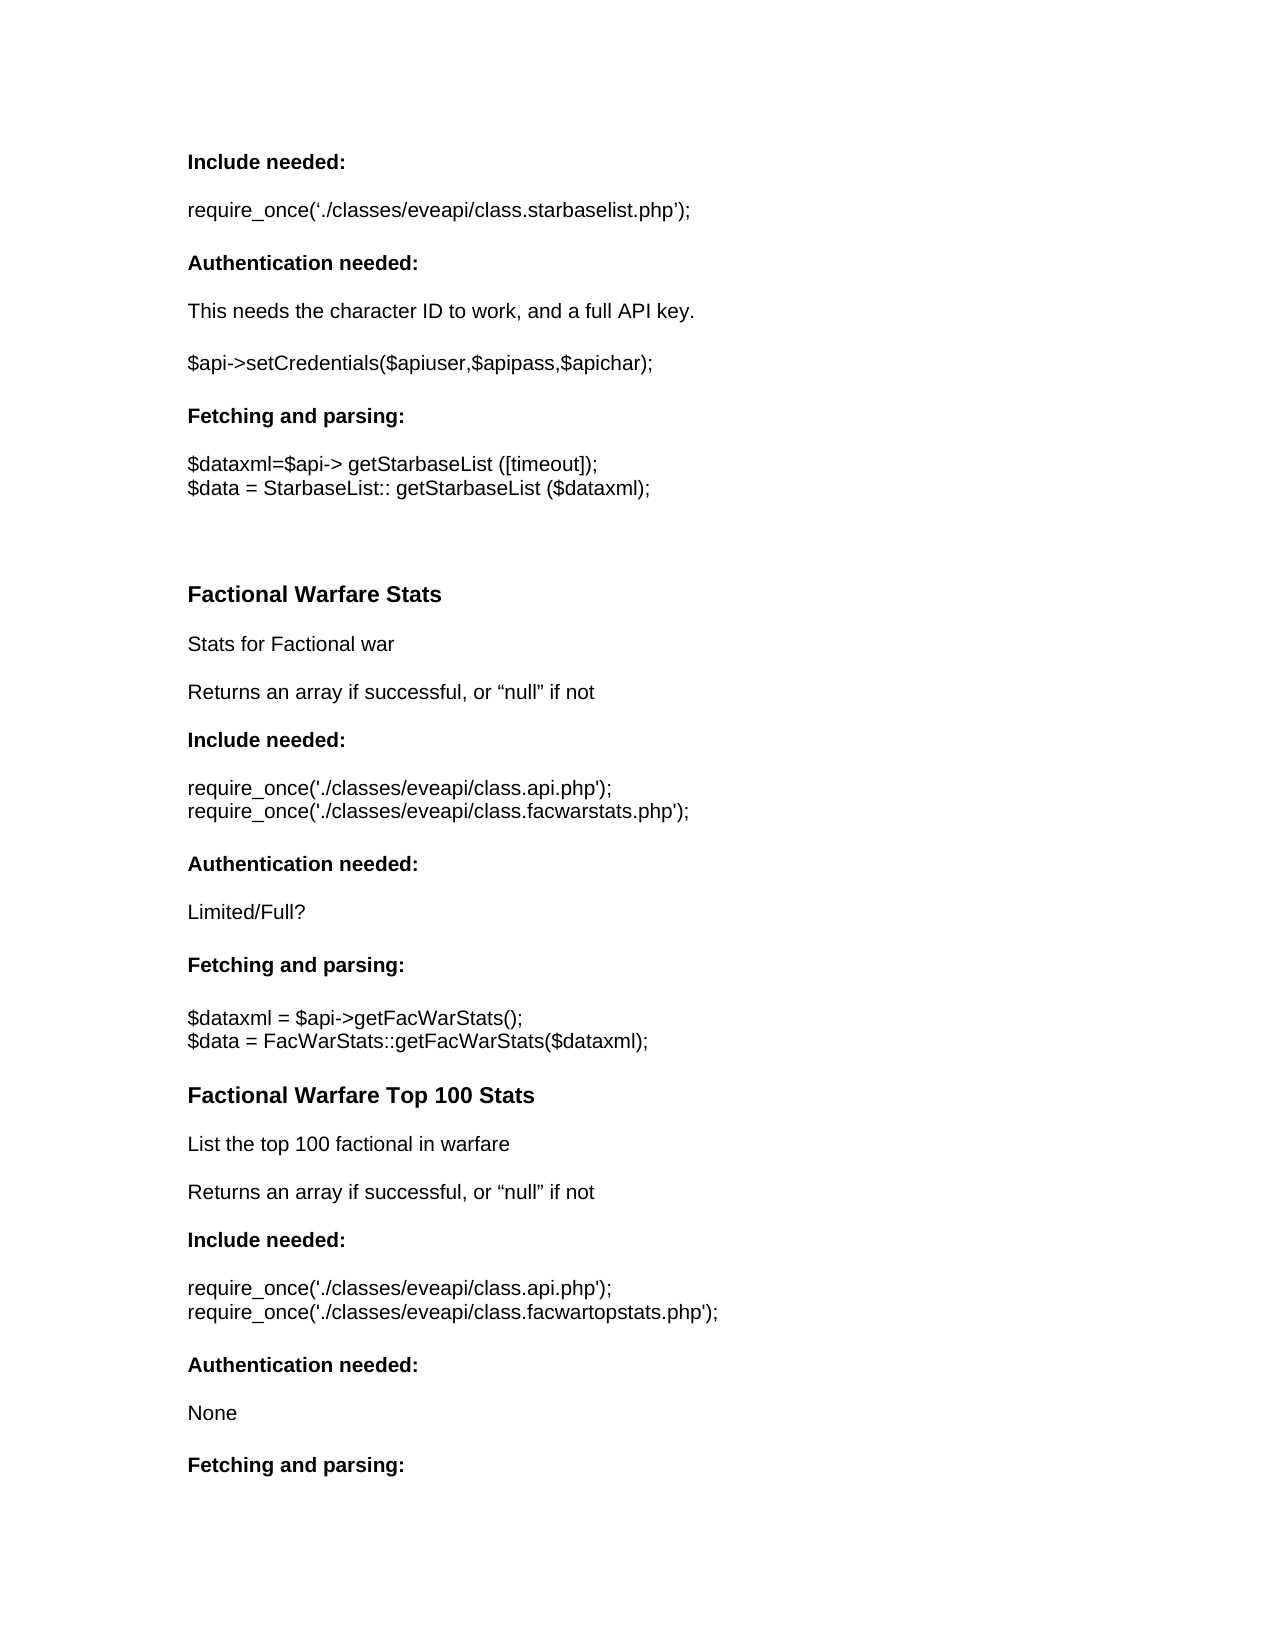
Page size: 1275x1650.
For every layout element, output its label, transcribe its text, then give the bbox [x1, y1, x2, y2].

text Authentication needed: [187, 852, 1087, 876]
text Authentication needed: [187, 1353, 1087, 1377]
text Returns an array if successful, or “null” if not [187, 679, 1087, 703]
text require_once('./classes/eveapi/class.api.php'); [187, 1276, 1087, 1300]
text Authentication needed: [187, 251, 1087, 274]
text Fetching and parsing: [187, 953, 1087, 977]
text $dataxml=$api-> getStarbaseList ([timeout]); [187, 452, 1087, 476]
text $dataxml = $api->getFacWarStats(); [187, 1005, 1087, 1029]
text require_once(‘./classes/eveapi/class.starbaselist.php’); [187, 198, 1087, 222]
text List the top 100 factional in warfare [187, 1132, 1087, 1156]
text Fetching and parsing: [187, 404, 1087, 428]
text require_once('./classes/eveapi/class.facwarstats.php'); [187, 799, 1087, 823]
text $data = StarbaseList:: getStarbaseList ($dataxml); [187, 476, 1087, 500]
text Stats for Factional war [187, 632, 1087, 656]
text None [187, 1401, 1087, 1424]
text require_once('./classes/eveapi/class.api.php'); [187, 775, 1087, 799]
text Fetching and parsing: [187, 1453, 1087, 1477]
text Limited/Full? [187, 900, 1087, 924]
text $api->setCredentials($apiuser,$apipass,$apichar); [187, 351, 1087, 375]
text Factional Warfare Stats [187, 581, 1087, 608]
text This needs the character ID to work, and a full API key. [187, 298, 1087, 322]
text $data = FacWarStats::getFacWarStats($dataxml); [187, 1029, 1087, 1053]
text Include needed: [187, 150, 1087, 174]
text Returns an array if successful, or “null” if not [187, 1180, 1087, 1204]
text require_once('./classes/eveapi/class.facwartopstats.php'); [187, 1300, 1087, 1324]
text Factional Warfare Top 100 Stats [187, 1082, 1087, 1108]
text Include needed: [187, 727, 1087, 751]
text Include needed: [187, 1228, 1087, 1252]
